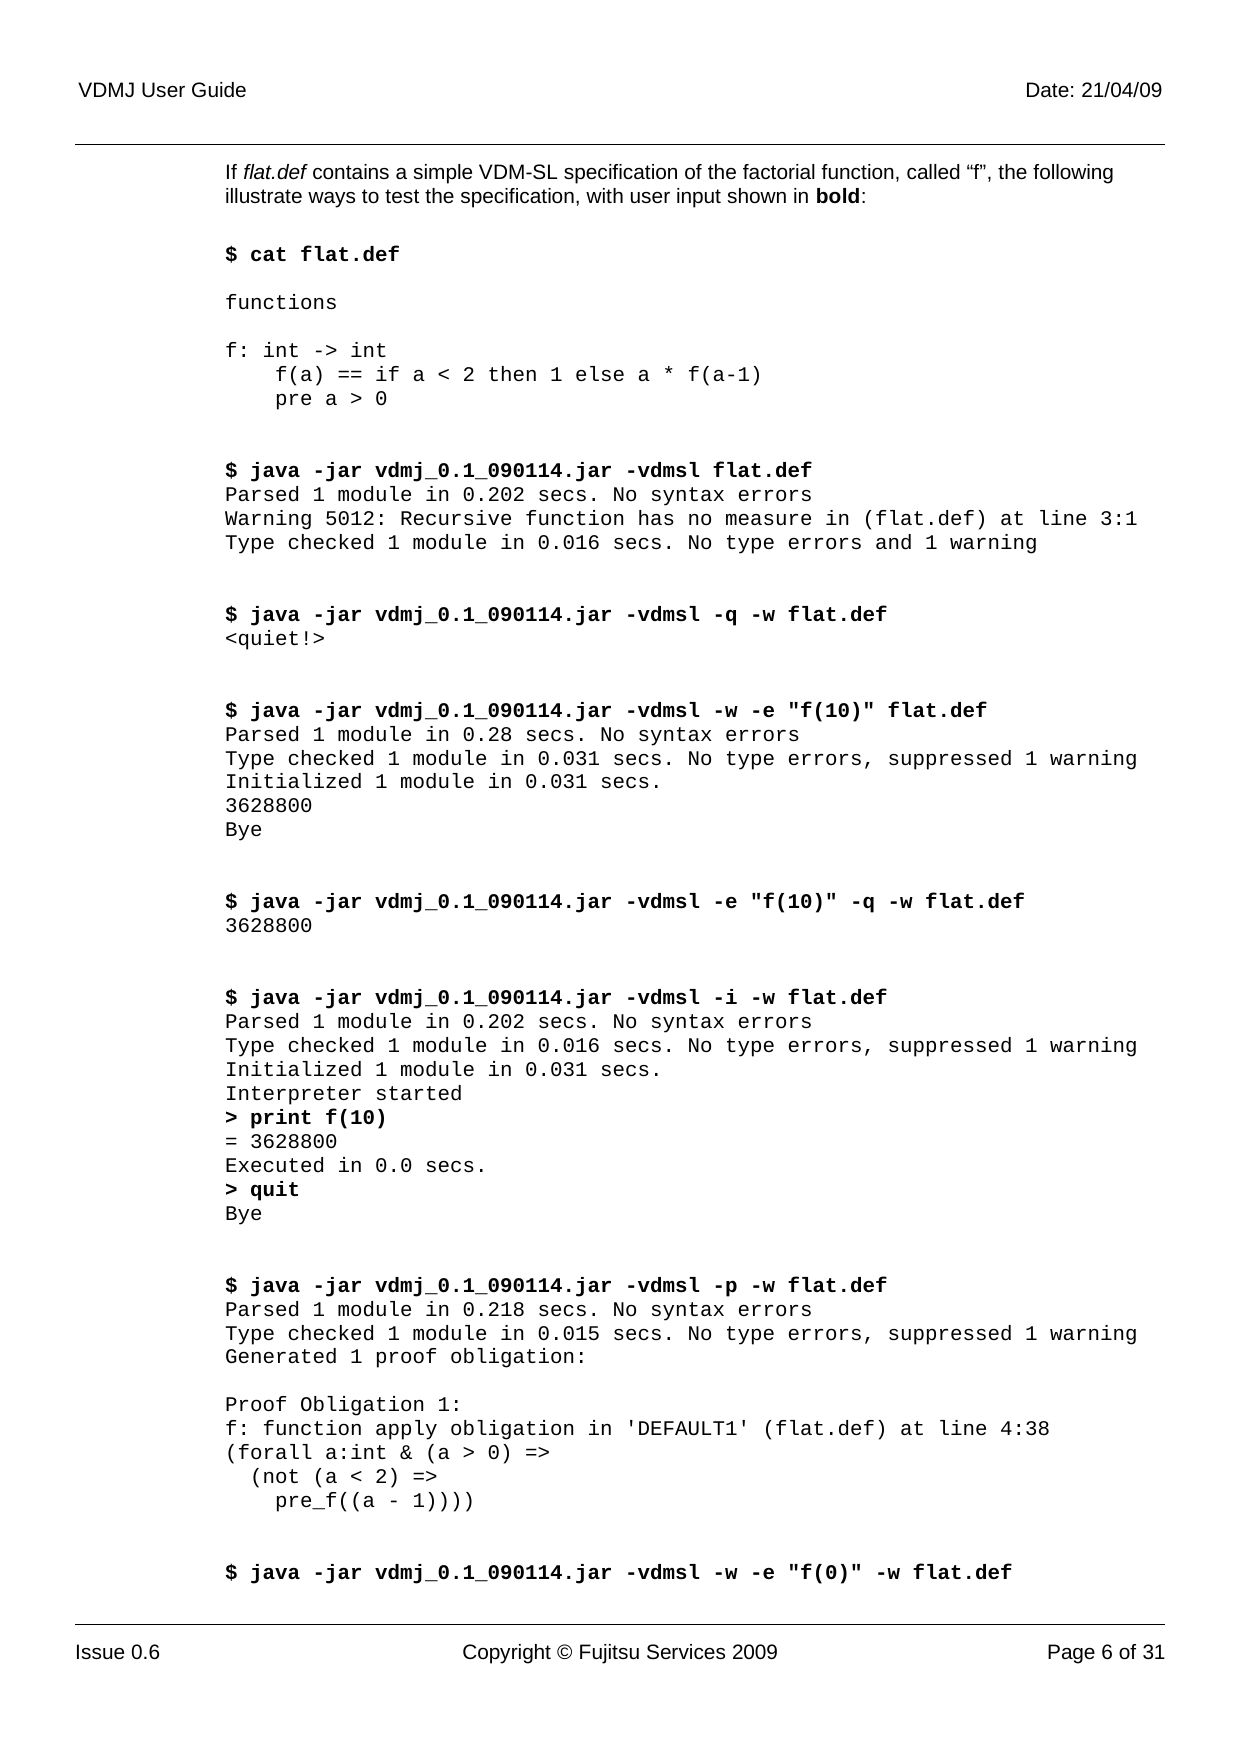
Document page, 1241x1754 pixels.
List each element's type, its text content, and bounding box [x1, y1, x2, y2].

text <quiet!> [225, 628, 1165, 652]
text Initialized 1 module in 0.031 secs. [225, 1059, 1165, 1083]
text f(a) == if a < 2 then 1 else a * f(a-1) [225, 364, 1165, 388]
text $ cat flat.def [225, 244, 1165, 268]
text $ java -jar vdmj_0.1_090114.jar -vdmsl -q -w flat.def [225, 604, 1165, 628]
text Parsed 1 module in 0.218 secs. No syntax errors [225, 1298, 1165, 1322]
text Type checked 1 module in 0.031 secs. No type errors, suppressed 1 warning [225, 747, 1165, 771]
text $ java -jar vdmj_0.1_090114.jar -vdmsl -w -e "f(0)" -w flat.def [225, 1562, 1165, 1586]
text pre a > 0 [225, 388, 1165, 412]
text $ java -jar vdmj_0.1_090114.jar -vdmsl flat.def [225, 460, 1165, 484]
text Generated 1 proof obligation: [225, 1346, 1165, 1370]
text 3628800 [225, 795, 1165, 819]
text (forall a:int & (a > 0) => [225, 1442, 1165, 1466]
text 3628800 [225, 915, 1165, 939]
text Warning 5012: Recursive function has no measure in (flat.def) at line 3:1 [225, 508, 1165, 532]
text (not (a < 2) => [225, 1466, 1165, 1490]
text Parsed 1 module in 0.202 secs. No syntax errors [225, 484, 1165, 508]
text $ java -jar vdmj_0.1_090114.jar -vdmsl -i -w flat.def [225, 987, 1165, 1011]
text Bye [225, 1203, 1165, 1227]
text Type checked 1 module in 0.015 secs. No type errors, suppressed 1 warning [225, 1322, 1165, 1346]
text functions [225, 292, 1165, 316]
text Initialized 1 module in 0.031 secs. [225, 771, 1165, 795]
text Bye [225, 819, 1165, 843]
text Parsed 1 module in 0.202 secs. No syntax errors [225, 1011, 1165, 1035]
text Proof Obligation 1: [225, 1394, 1165, 1418]
text f: function apply obligation in 'DEFAULT1' (flat.def) at line 4:38 [225, 1418, 1165, 1442]
text > quit [225, 1179, 1165, 1203]
text = 3628800 [225, 1131, 1165, 1155]
text Executed in 0.0 secs. [225, 1155, 1165, 1179]
text pre_f((a - 1)))) [225, 1490, 1165, 1514]
text $ java -jar vdmj_0.1_090114.jar -vdmsl -p -w flat.def [225, 1274, 1165, 1298]
text $ java -jar vdmj_0.1_090114.jar -vdmsl -w -e "f(10)" flat.def [225, 699, 1165, 723]
text Interpreter started [225, 1083, 1165, 1107]
text Type checked 1 module in 0.016 secs. No type errors and 1 warning [225, 532, 1165, 556]
text $ java -jar vdmj_0.1_090114.jar -vdmsl -e "f(10)" -q -w flat.def [225, 891, 1165, 915]
text f: int -> int [225, 340, 1165, 364]
text Type checked 1 module in 0.016 secs. No type errors, suppressed 1 warning [225, 1035, 1165, 1059]
text If flat.def contains a simple VDM-SL specification of the factorial function, called “f”, the following illustrate ways to test the specification, with user input shown in bold: [225, 160, 1165, 208]
text Parsed 1 module in 0.28 secs. No syntax errors [225, 723, 1165, 747]
text > print f(10) [225, 1107, 1165, 1131]
